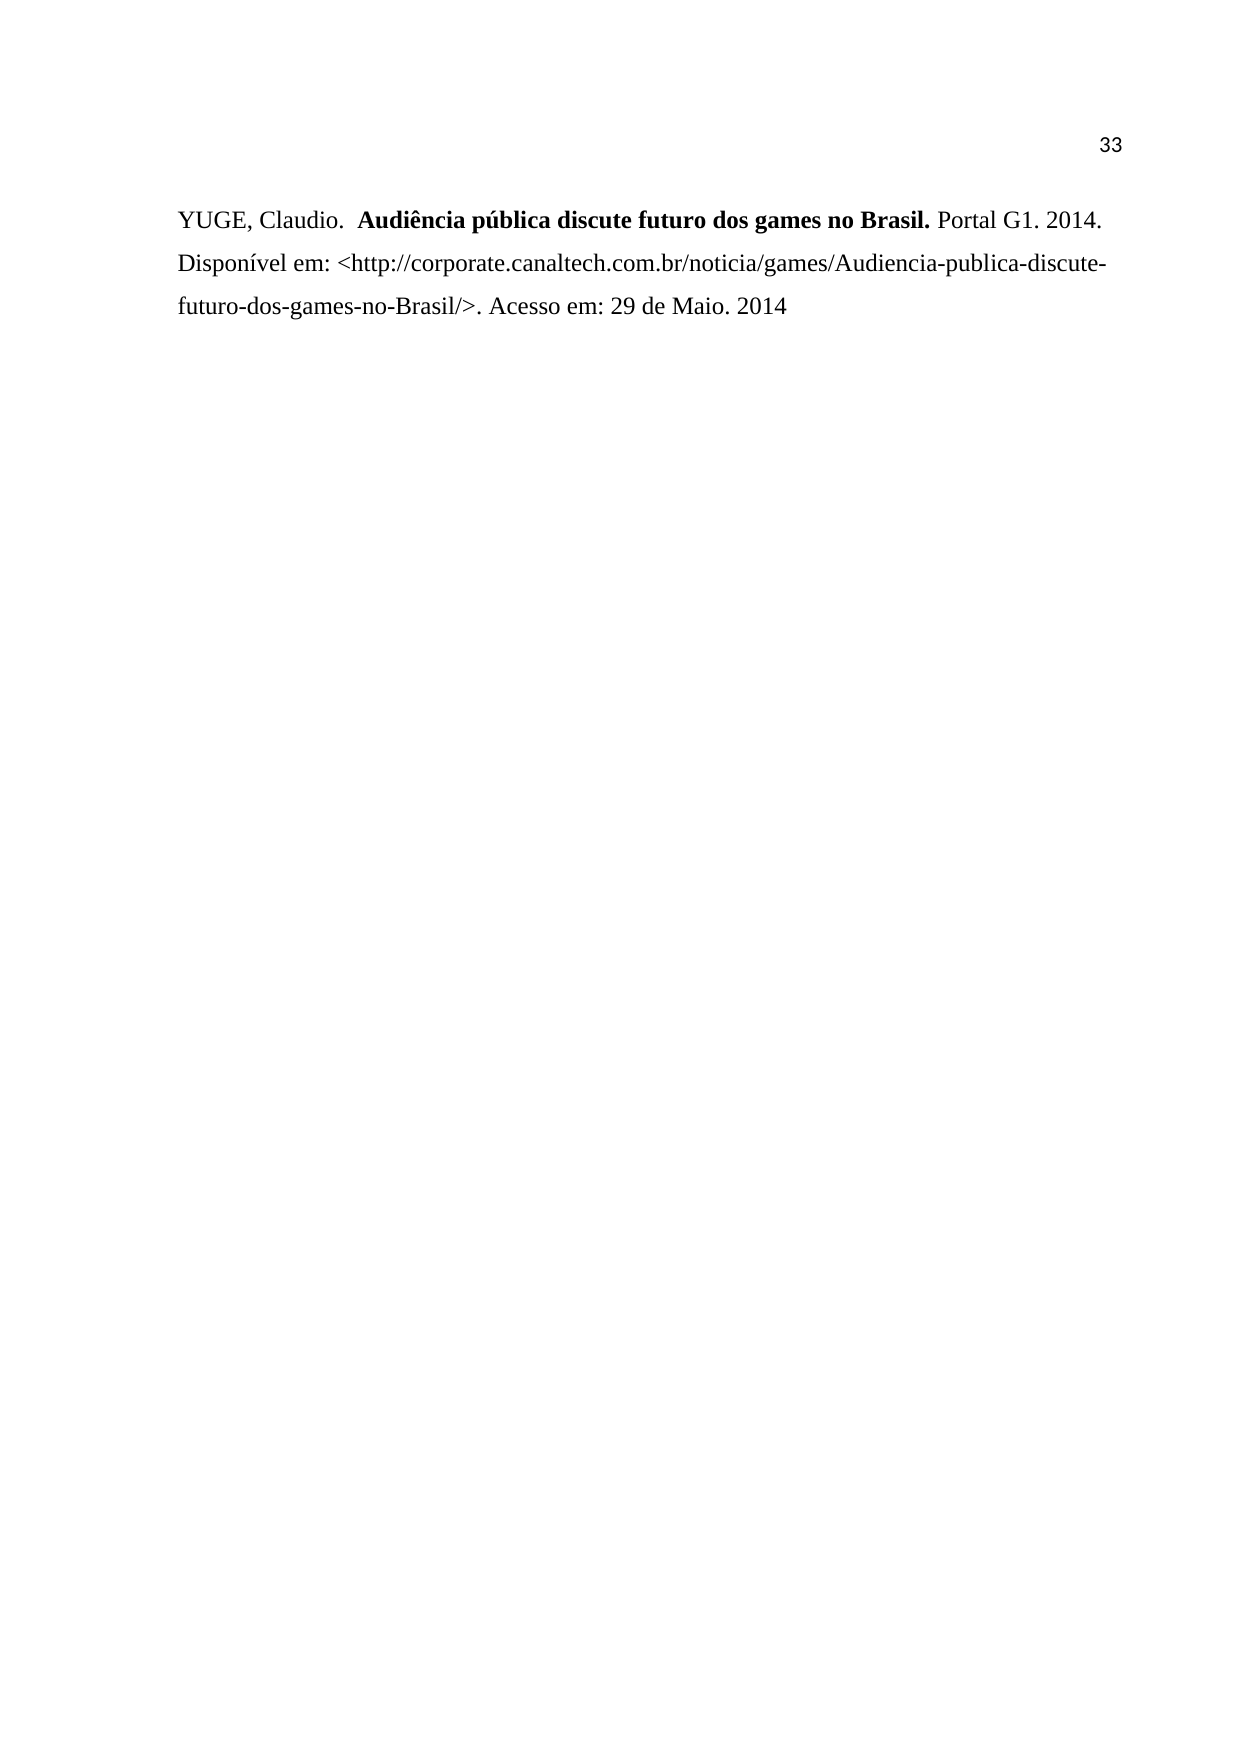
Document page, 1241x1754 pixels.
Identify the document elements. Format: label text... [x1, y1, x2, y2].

text YUGE, Claudio. Audiência pública discute futuro dos games no Brasil. Portal G1. 2014. Disponível em: <http://corporate.canaltech.com.br/noticia/games/Audiencia-publica-discute-futuro-dos-games-no-Brasil/>. Acesso em: 29 de Maio. 2014 [177, 205, 1122, 320]
